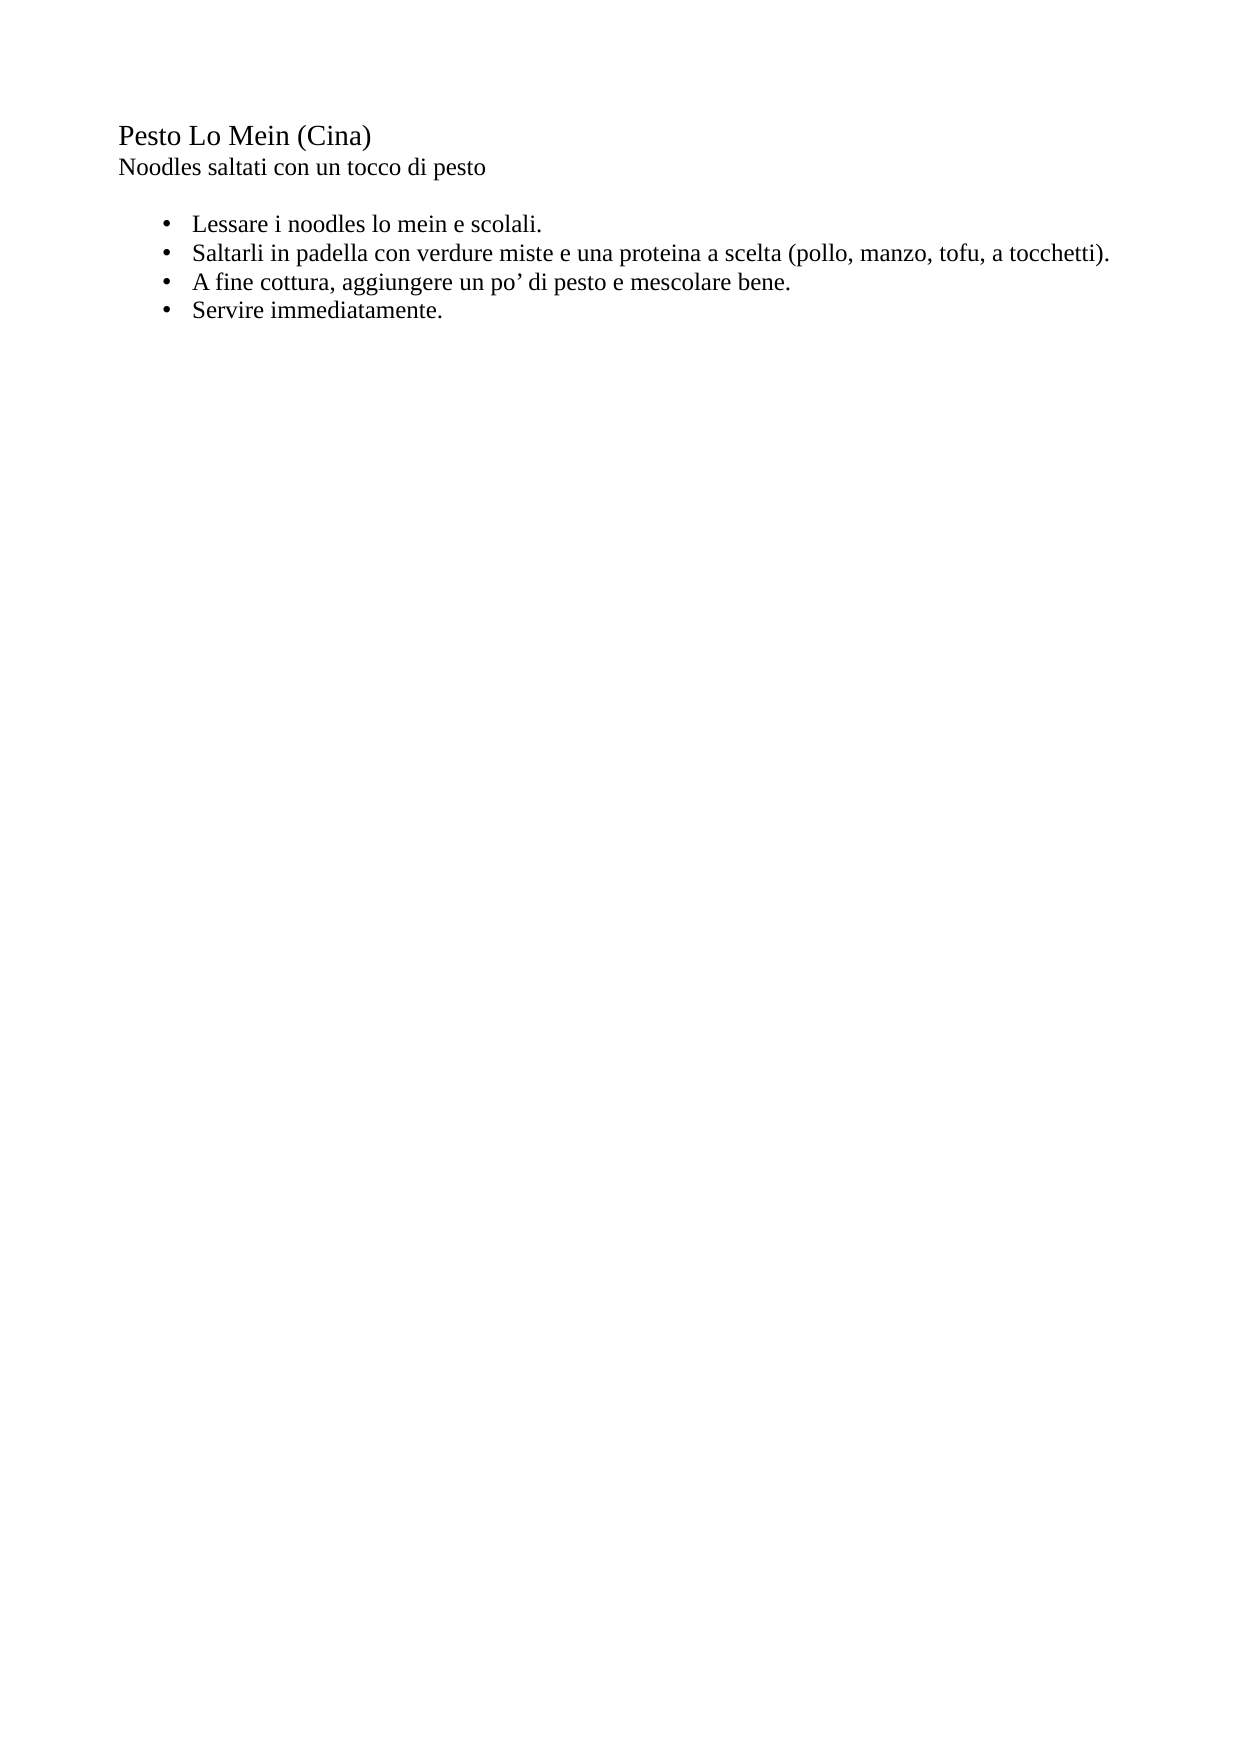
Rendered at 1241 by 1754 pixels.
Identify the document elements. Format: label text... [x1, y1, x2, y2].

list Saltarli in padella con verdure miste e una proteina a scelta (pollo, manzo, tofu, a tocchetti). [162, 238, 1122, 267]
subtitle Pesto Lo Mein (Cina) [118, 118, 1122, 152]
list Lessare i noodles lo mein e scolali. [162, 209, 1122, 238]
list Servire immediatamente. [162, 295, 1122, 324]
text Noodles saltati con un tocco di pesto [118, 152, 1122, 180]
list A fine cottura, aggiungere un po’ di pesto e mescolare bene. [162, 267, 1122, 295]
